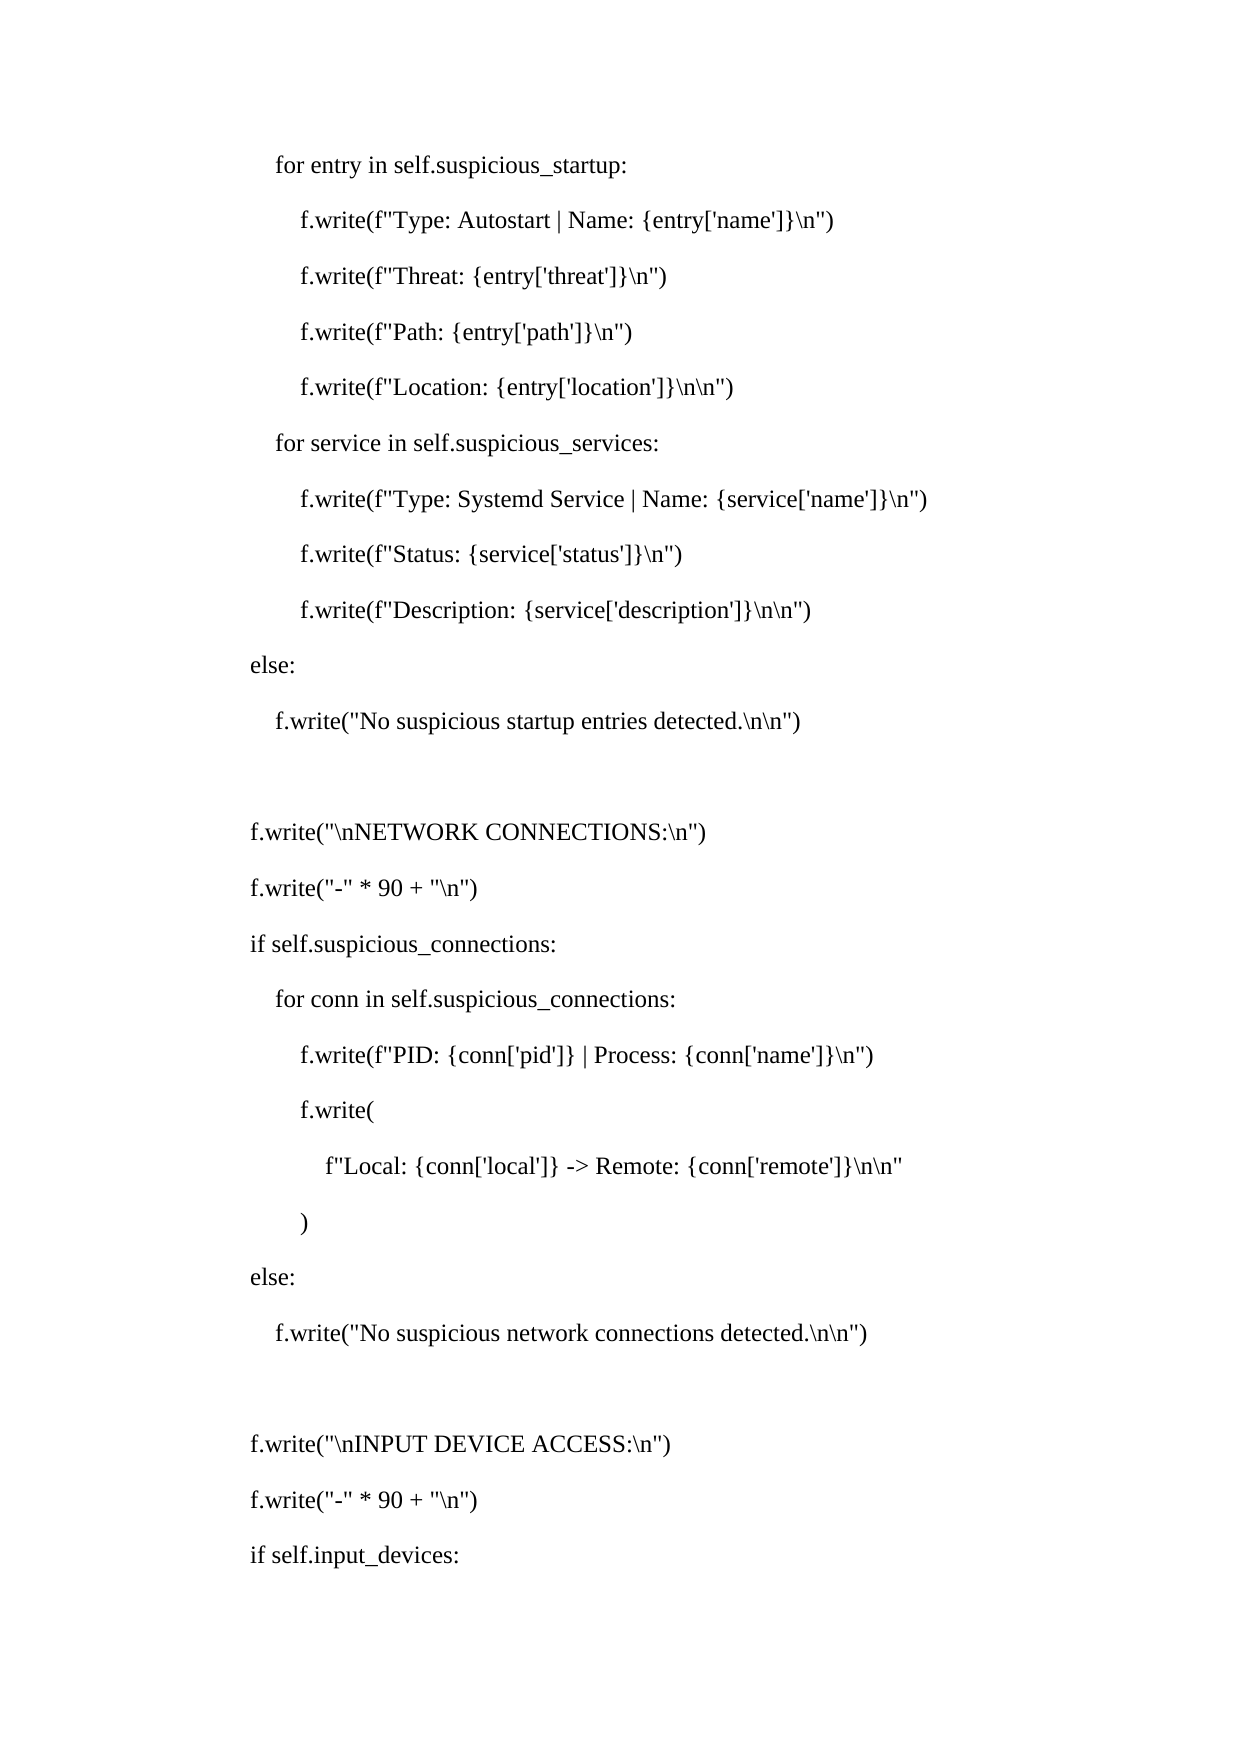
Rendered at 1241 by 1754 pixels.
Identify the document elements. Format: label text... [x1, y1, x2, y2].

text f.write("\nNETWORK CONNECTIONS:\n") [150, 817, 1091, 846]
text if self.input_devices: [150, 1541, 1091, 1569]
text if self.suspicious_connections: [150, 929, 1091, 957]
text for entry in self.suspicious_startup: [150, 150, 1091, 179]
text f.write("-" * 90 + "\n") [150, 1485, 1091, 1514]
text f.write(f"Description: {service['description']}\n\n") [150, 595, 1091, 624]
text f.write(f"PID: {conn['pid']} | Process: {conn['name']}\n") [150, 1040, 1091, 1069]
text f.write("No suspicious startup entries detected.\n\n") [150, 706, 1091, 735]
text else: [150, 651, 1091, 679]
text f.write(f"Threat: {entry['threat']}\n") [150, 261, 1091, 290]
text f.write(f"Status: {service['status']}\n") [150, 539, 1091, 568]
text else: [150, 1262, 1091, 1291]
text f"Local: {conn['local']} -> Remote: {conn['remote']}\n\n" [150, 1151, 1091, 1180]
text f.write(f"Type: Autostart | Name: {entry['name']}\n") [150, 206, 1091, 234]
text f.write(f"Location: {entry['location']}\n\n") [150, 372, 1091, 401]
text ) [150, 1207, 1091, 1236]
text for conn in self.suspicious_connections: [150, 984, 1091, 1013]
text f.write(f"Type: Systemd Service | Name: {service['name']}\n") [150, 484, 1091, 512]
text for service in self.suspicious_services: [150, 428, 1091, 457]
text f.write("No suspicious network connections detected.\n\n") [150, 1318, 1091, 1347]
text f.write( [150, 1096, 1091, 1124]
text f.write(f"Path: {entry['path']}\n") [150, 317, 1091, 346]
text f.write("\nINPUT DEVICE ACCESS:\n") [150, 1429, 1091, 1458]
text f.write("-" * 90 + "\n") [150, 873, 1091, 902]
